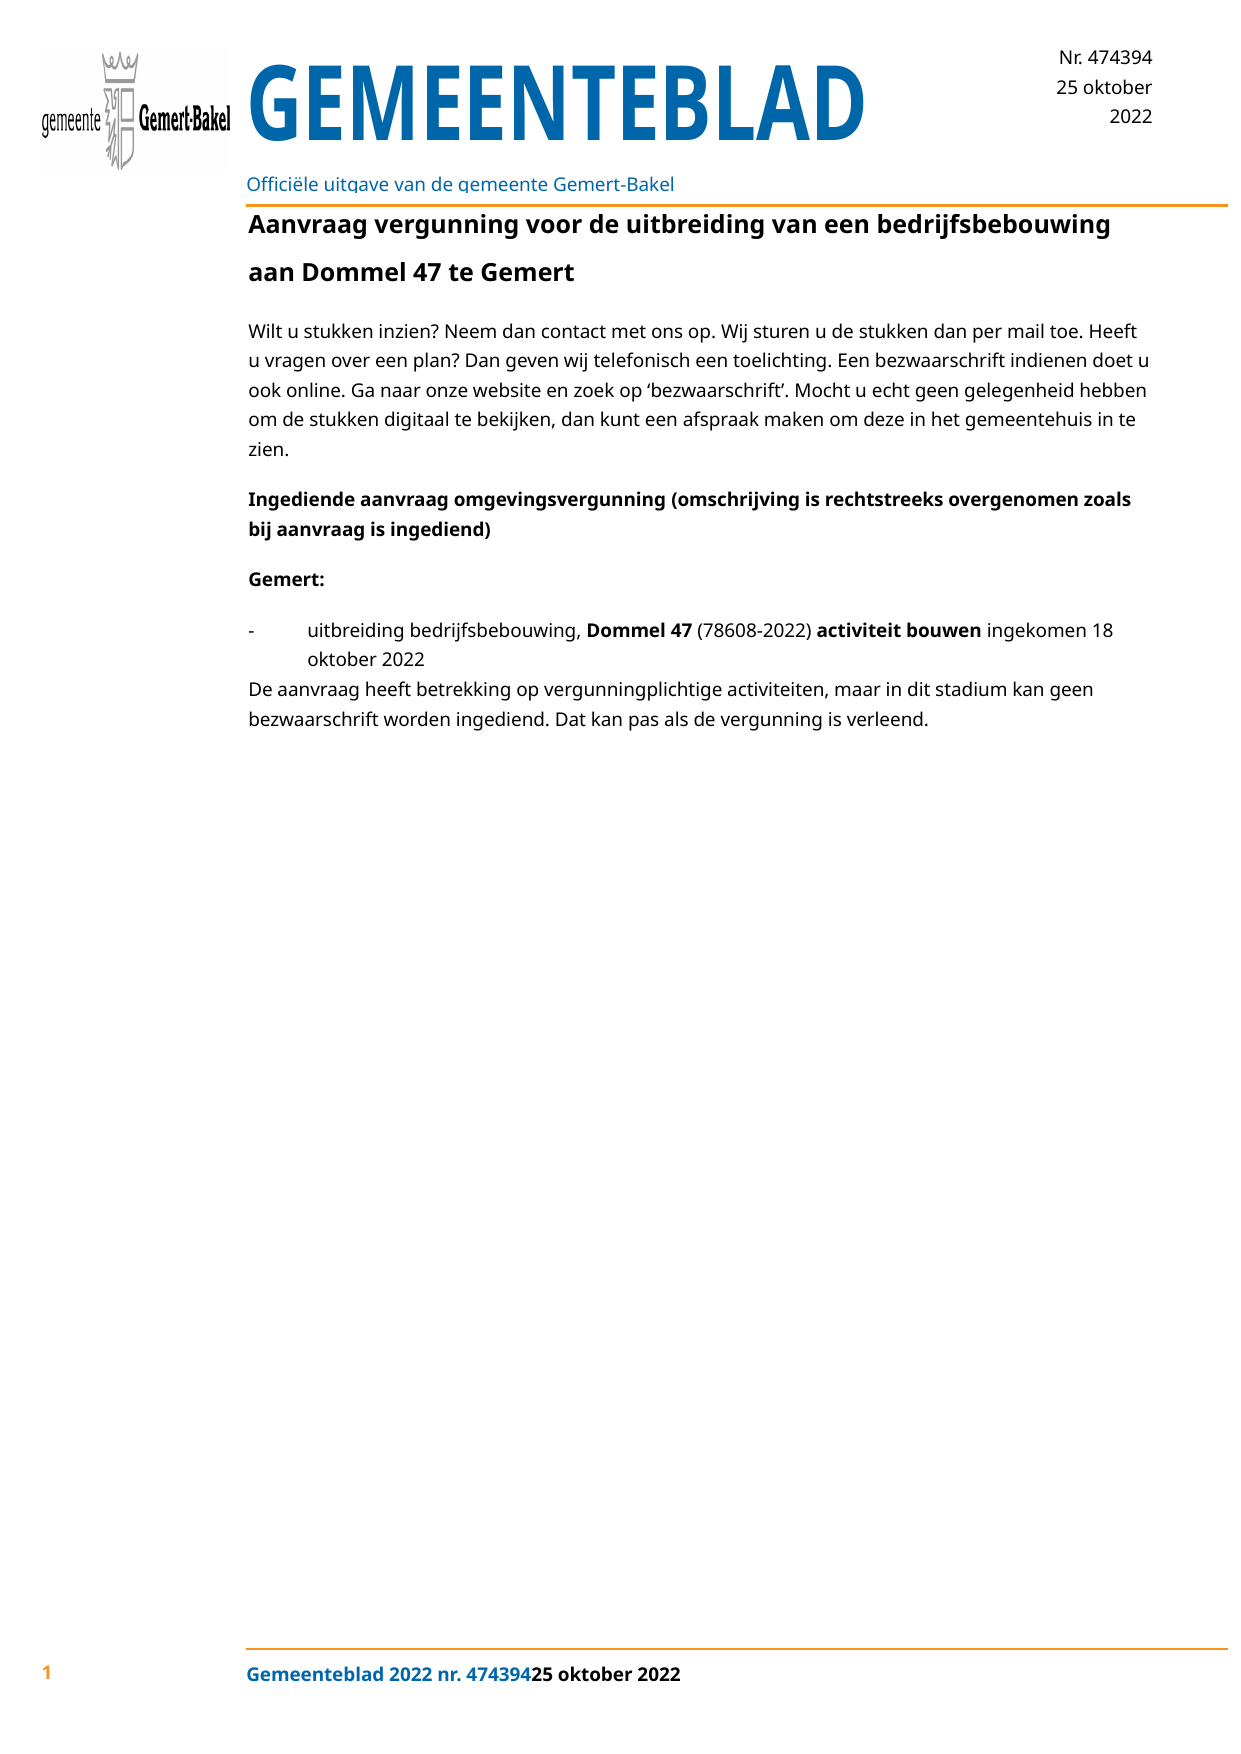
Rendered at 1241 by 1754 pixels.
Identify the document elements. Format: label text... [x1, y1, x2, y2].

text Gemert: [248, 567, 1152, 592]
text Wilt u stukken inzien? Neem dan contact met ons op. Wij sturen u de stukken dan per mail toe. Heeft u vragen over een plan? Dan geven wij telefonisch een toelichting. Een bezwaarschrift indienen doet u ook online. Ga naar onze website en zoek op ‘bezwaarschrift’. Mocht u echt geen gelegenheid hebben om de stukken digitaal te bekijken, dan kunt een afspraak maken om deze in het gemeentehuis in te zien. [248, 318, 1152, 462]
list uitbreiding bedrijfsbebouwing, Dommel 47 (78608-2022) activiteit bouwen ingekomen 18 oktober 2022 [248, 617, 1152, 672]
text De aanvraag heeft betrekking op vergunningplichtige activiteiten, maar in dit stadium kan geen bezwaarschrift worden ingediend. Dat kan pas als de vergunning is verleend. [248, 676, 1152, 732]
text Aanvraag vergunning voor de uitbreiding van een bedrijfsbebouwing aan Dommel 47 te Gemert [248, 207, 1152, 288]
text Ingediende aanvraag omgevingsvergunning (omschrijving is rechtstreeks overgenomen zoals bij aanvraag is ingediend) [248, 487, 1152, 542]
picture [41, 47, 231, 172]
